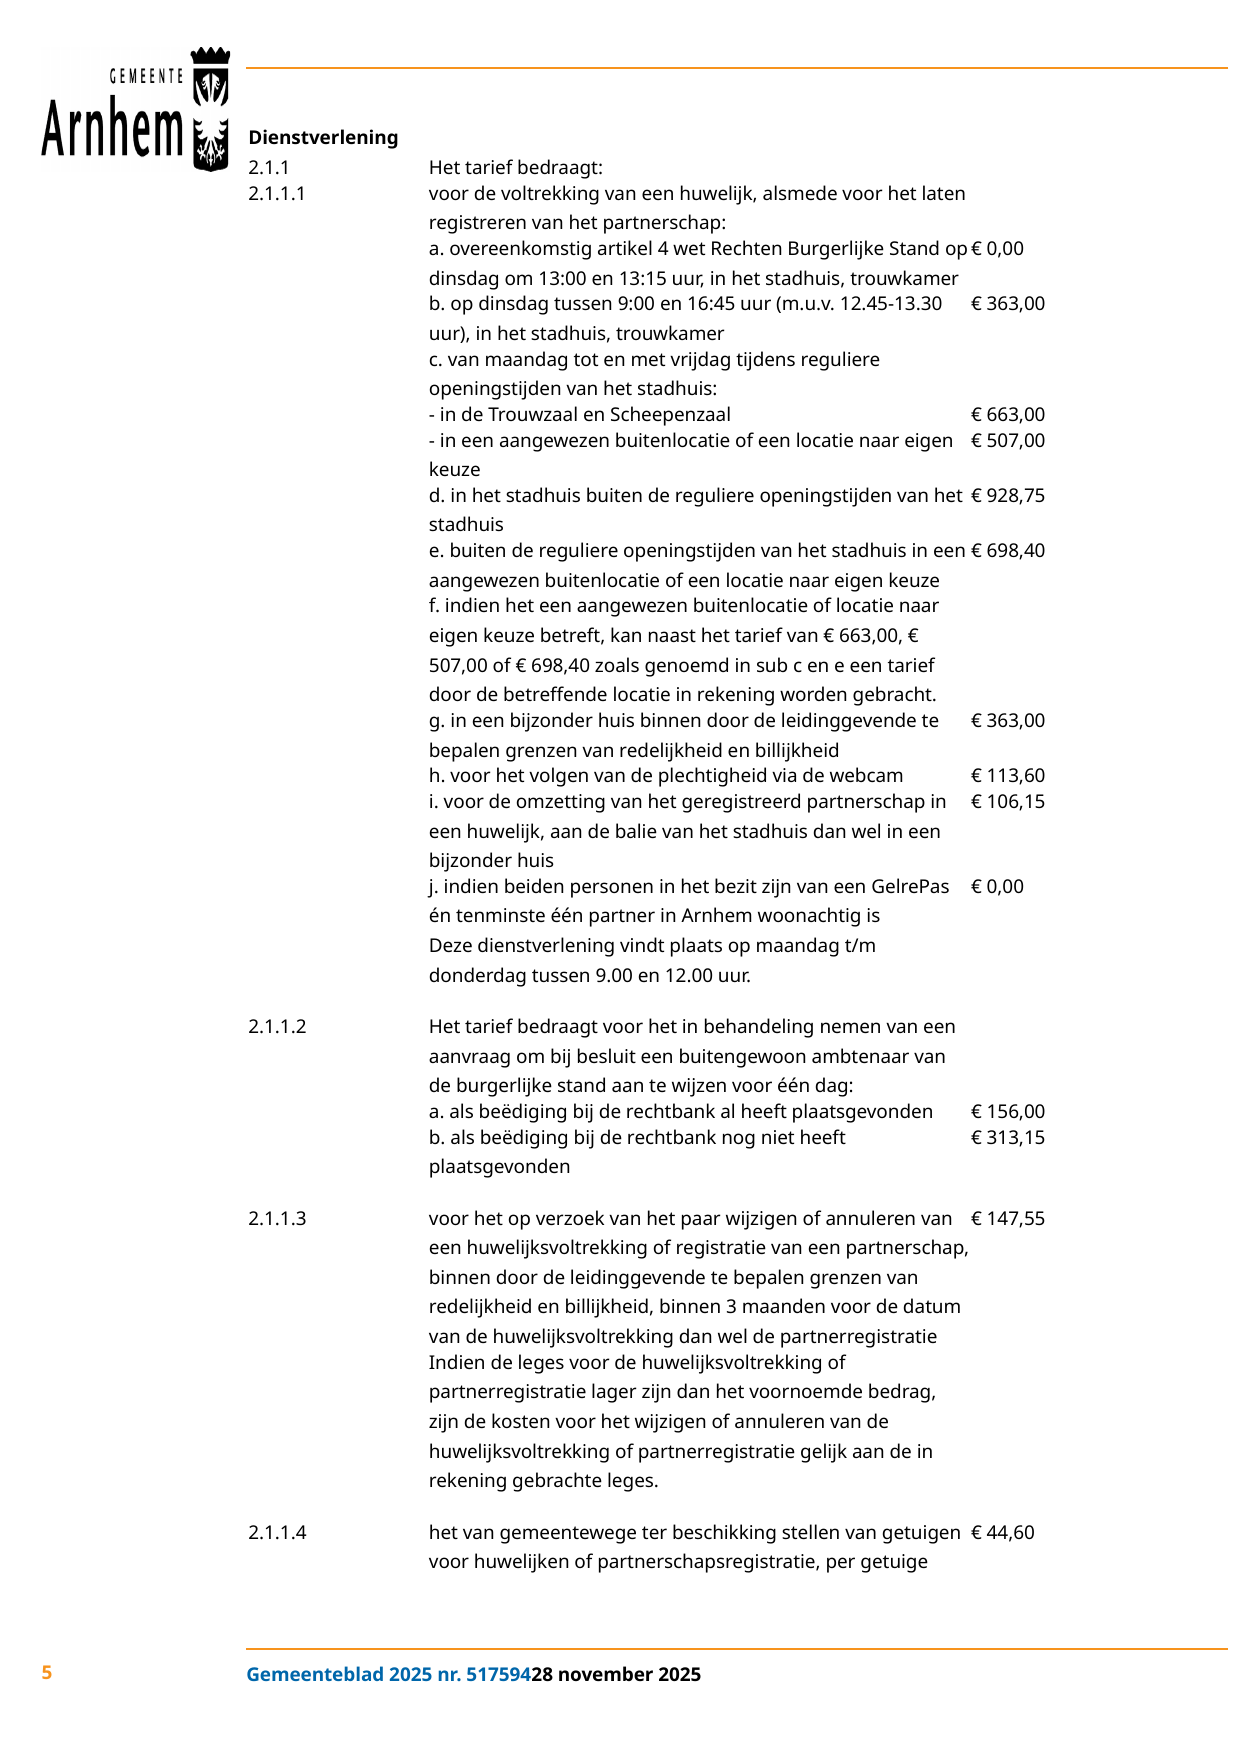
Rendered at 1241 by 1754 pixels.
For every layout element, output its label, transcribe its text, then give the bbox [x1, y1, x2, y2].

table_cell € 0,00 [971, 873, 1152, 988]
table_cell [971, 593, 1152, 707]
table_cell € 313,15 [971, 1124, 1152, 1179]
table_cell [971, 1493, 1152, 1519]
table_cell [971, 346, 1152, 401]
picture [41, 47, 231, 172]
table_cell € 147,55 [971, 1205, 1152, 1349]
table_cell a. als beëdiging bij de rechtbank al heeft plaatsgevonden [429, 1098, 971, 1124]
table_cell € 363,00 [971, 707, 1152, 762]
table_cell [248, 1179, 429, 1205]
table_cell [248, 788, 429, 873]
text Dienstverlening [248, 124, 1152, 150]
table_cell [248, 593, 429, 707]
table_cell voor het op verzoek van het paar wijzigen of annuleren van een huwelijksvoltrekking of registratie van een partnerschap, binnen door de leidinggevende te bepalen grenzen van redelijkheid en billijkheid, binnen 3 maanden voor de datum van de huwelijksvoltrekking dan wel de partnerregistratie [429, 1205, 971, 1349]
table_cell Indien de leges voor de huwelijksvoltrekking of partnerregistratie lager zijn dan het voornoemde bedrag, zijn de kosten voor het wijzigen of annuleren van de huwelijksvoltrekking of partnerregistratie gelijk aan de in rekening gebrachte leges. [429, 1349, 971, 1493]
table_cell [971, 1179, 1152, 1205]
table_cell € 0,00 [971, 235, 1152, 290]
table_cell - in de Trouwzaal en Scheepenzaal [429, 401, 971, 427]
table_cell Het tarief bedraagt voor het in behandeling nemen van een aanvraag om bij besluit een buitengewoon ambtenaar van de burgerlijke stand aan te wijzen voor één dag: [429, 1013, 971, 1098]
table_cell j. indien beiden personen in het bezit zijn van een GelrePas én tenminste één partner in Arnhem woonachtig is Deze dienstverlening vindt plaats op maandag t/m donderdag tussen 9.00 en 12.00 uur. [429, 873, 971, 988]
table_cell 2.1.1.2 [248, 1013, 429, 1098]
table_cell € 106,15 [971, 788, 1152, 873]
table_cell [429, 988, 971, 1013]
table_cell f. indien het een aangewezen buitenlocatie of locatie naar eigen keuze betreft, kan naast het tarief van € 663,00, € 507,00 of € 698,40 zoals genoemd in sub c en e een tarief door de betreffende locatie in rekening worden gebracht. [429, 593, 971, 707]
table_cell [248, 482, 429, 537]
table_cell € 156,00 [971, 1098, 1152, 1124]
table_cell 2.1.1.3 [248, 1205, 429, 1349]
table_cell [248, 1349, 429, 1493]
table_cell € 507,00 [971, 427, 1152, 482]
table_cell € 113,60 [971, 763, 1152, 788]
table_cell b. als beëdiging bij de rechtbank nog niet heeft plaatsgevonden [429, 1124, 971, 1179]
table_cell [429, 1493, 971, 1519]
table_cell b. op dinsdag tussen 9:00 en 16:45 uur (m.u.v. 12.45-13.30 uur), in het stadhuis, trouwkamer [429, 290, 971, 346]
table_cell [429, 1574, 971, 1600]
table_cell € 363,00 [971, 290, 1152, 346]
table_cell € 44,60 [971, 1519, 1152, 1574]
table_cell [971, 1349, 1152, 1493]
table_cell i. voor de omzetting van het geregistreerd partnerschap in een huwelijk, aan de balie van het stadhuis dan wel in een bijzonder huis [429, 788, 971, 873]
table_cell c. van maandag tot en met vrijdag tijdens reguliere openingstijden van het stadhuis: [429, 346, 971, 401]
table_cell het van gemeentewege ter beschikking stellen van getuigen voor huwelijken of partnerschapsregistratie, per getuige [429, 1519, 971, 1574]
table_header [971, 154, 1152, 180]
table_cell [248, 1098, 429, 1124]
table_header Het tarief bedraagt: [429, 154, 971, 180]
table_cell - in een aangewezen buitenlocatie of een locatie naar eigen keuze [429, 427, 971, 482]
table_cell e. buiten de reguliere openingstijden van het stadhuis in een aangewezen buitenlocatie of een locatie naar eigen keuze [429, 538, 971, 593]
table_cell [971, 180, 1152, 235]
table_cell [248, 1493, 429, 1519]
table_cell [248, 873, 429, 988]
table_cell 2.1.1.4 [248, 1519, 429, 1574]
table_cell [971, 1013, 1152, 1098]
table_cell [248, 988, 429, 1013]
table_cell [248, 707, 429, 762]
table_cell 2.1.1.1 [248, 180, 429, 235]
table_cell [971, 1574, 1152, 1600]
table_cell [971, 988, 1152, 1013]
table_cell [248, 1574, 429, 1600]
table_cell a. overeenkomstig artikel 4 wet Rechten Burgerlijke Stand op dinsdag om 13:00 en 13:15 uur, in het stadhuis, trouwkamer [429, 235, 971, 290]
table_cell [248, 290, 429, 346]
table_cell [248, 235, 429, 290]
table_cell [248, 1124, 429, 1179]
table_cell [248, 538, 429, 593]
table_header 2.1.1 [248, 154, 429, 180]
table_cell [429, 1179, 971, 1205]
table_cell h. voor het volgen van de plechtigheid via de webcam [429, 763, 971, 788]
table_cell g. in een bijzonder huis binnen door de leidinggevende te bepalen grenzen van redelijkheid en billijkheid [429, 707, 971, 762]
table_cell € 663,00 [971, 401, 1152, 427]
table_cell voor de voltrekking van een huwelijk, alsmede voor het laten registreren van het partnerschap: [429, 180, 971, 235]
table_cell € 928,75 [971, 482, 1152, 537]
table_cell € 698,40 [971, 538, 1152, 593]
table_cell [248, 346, 429, 482]
table_cell d. in het stadhuis buiten de reguliere openingstijden van het stadhuis [429, 482, 971, 537]
table_cell [248, 763, 429, 788]
